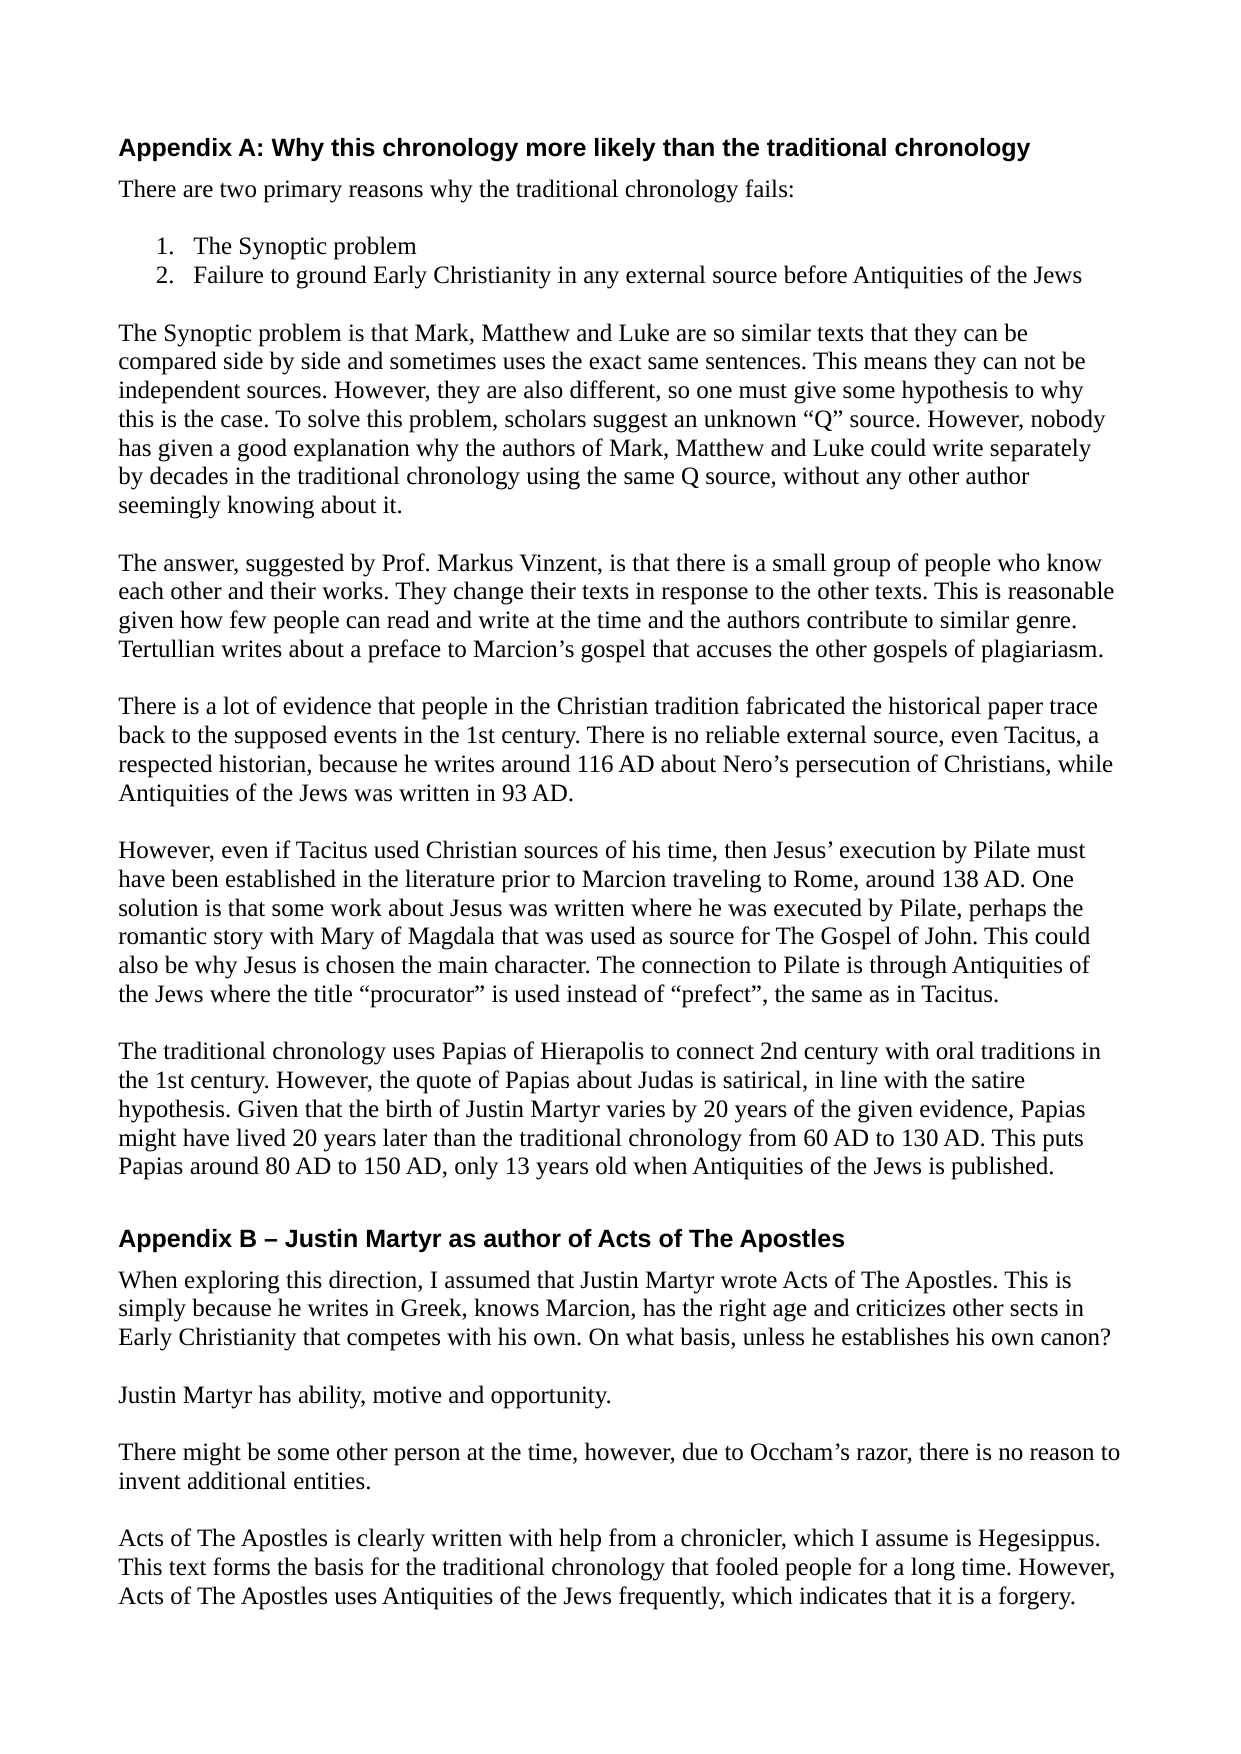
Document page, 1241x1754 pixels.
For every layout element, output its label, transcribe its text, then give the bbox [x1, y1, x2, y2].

text Acts of The Apostles is clearly written with help from a chronicler, which I assume is Hegesippus. This text forms the basis for the traditional chronology that fooled people for a long time. However, Acts of The Apostles uses Antiquities of the Jews frequently, which indicates that it is a forgery. [118, 1523, 1122, 1610]
subtitle Appendix A: Why this chronology more likely than the traditional chronology [118, 133, 1122, 161]
list The Synoptic problem [156, 231, 1122, 260]
text There might be some other person at the time, however, due to Occham’s razor, there is no reason to invent additional entities. [118, 1437, 1122, 1495]
text When exploring this direction, I assumed that Justin Martyr wrote Acts of The Apostles. This is simply because he writes in Greek, knows Marcion, has the right age and criticizes other sects in Early Christianity that competes with his own. On what basis, unless he establishes his own canon? [118, 1265, 1122, 1351]
text The answer, suggested by Prof. Markus Vinzent, is that there is a small group of people who know each other and their works. They change their texts in response to the other texts. This is reasonable given how few people can read and write at the time and the authors contribute to similar genre. Tertullian writes about a preface to Marcion’s gospel that accuses the other gospels of plagiariasm. [118, 548, 1122, 663]
text However, even if Tacitus used Christian sources of his time, then Jesus’ execution by Pilate must have been established in the literature prior to Marcion traveling to Rome, around 138 AD. One solution is that some work about Jesus was written where he was executed by Pilate, perhaps the romantic story with Mary of Magdala that was used as source for The Gospel of John. This could also be why Jesus is chosen the main character. The connection to Pilate is through Antiquities of the Jews where the title “procurator” is used instead of “prefect”, the same as in Tacitus. [118, 835, 1122, 1008]
text Justin Martyr has ability, motive and opportunity. [118, 1380, 1122, 1408]
text The Synoptic problem is that Mark, Matthew and Luke are so similar texts that they can be compared side by side and sometimes uses the exact same sentences. This means they can not be independent sources. However, they are also different, so one must give some hypothesis to why this is the case. To solve this problem, scholars suggest an unknown “Q” source. However, nobody has given a good explanation why the authors of Mark, Matthew and Luke could write separately by decades in the traditional chronology using the same Q source, without any other author seemingly knowing about it. [118, 318, 1122, 519]
list Failure to ground Early Christianity in any external source before Antiquities of the Jews [156, 260, 1122, 289]
text The traditional chronology uses Papias of Hierapolis to connect 2nd century with oral traditions in the 1st century. However, the quote of Papias about Judas is satirical, in line with the satire hypothesis. Given that the birth of Justin Martyr varies by 20 years of the given evidence, Papias might have lived 20 years later than the traditional chronology from 60 AD to 130 AD. This puts Papias around 80 AD to 150 AD, only 13 years old when Antiquities of the Jews is published. [118, 1036, 1122, 1180]
text There are two primary reasons why the traditional chronology fails: [118, 174, 1122, 203]
subtitle Appendix B – Justin Martyr as author of Acts of The Apostles [118, 1223, 1122, 1252]
text There is a lot of evidence that people in the Christian tradition fabricated the historical paper trace back to the supposed events in the 1st century. There is no reliable external source, even Tacitus, a respected historian, because he writes around 116 AD about Nero’s persecution of Christians, while Antiquities of the Jews was written in 93 AD. [118, 691, 1122, 806]
